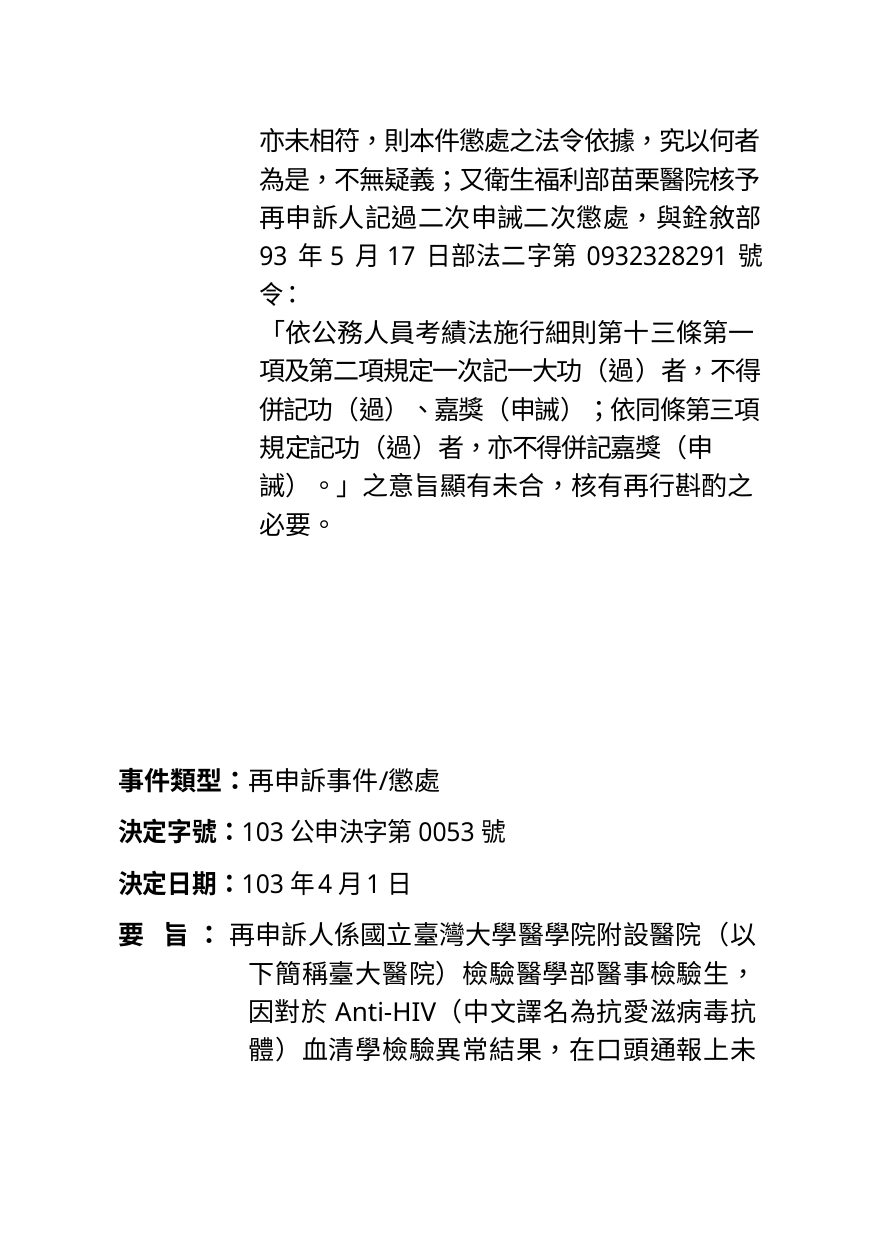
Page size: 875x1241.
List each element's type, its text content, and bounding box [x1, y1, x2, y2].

text 決定字號：103 公申決字第 0053 號決定日期：103 年 4 月 1 日 [118, 814, 515, 901]
text 亦未相符，則本件懲處之法令依據，究以何者為是，不無疑義；又衛生福利部苗栗醫院核予再申訴人記過二次申誡二次懲處，與銓敘部93 年 5 月 17 日部法二字第 0932328291 號令： [259, 123, 763, 312]
text 要 旨：再申訴人係國立臺灣大學醫學院附設醫院（以下簡稱臺大醫院）檢驗醫學部醫事檢驗生， 因對於 Anti-HIV（中文譯名為抗愛滋病毒抗體）血清學檢驗異常結果，在口頭通報上未 [118, 917, 757, 1067]
text 事件類型：再申訴事件/懲處 [118, 762, 793, 798]
text 「依公務人員考績法施行細則第十三條第一項及第二項規定一次記一大功（過）者，不得併記功（過）、嘉獎（申誡）；依同條第三項規定記功（過）者，亦不得併記嘉獎（申誡）。」之意旨顯有未合，核有再行斟酌之必要。 [259, 315, 769, 542]
